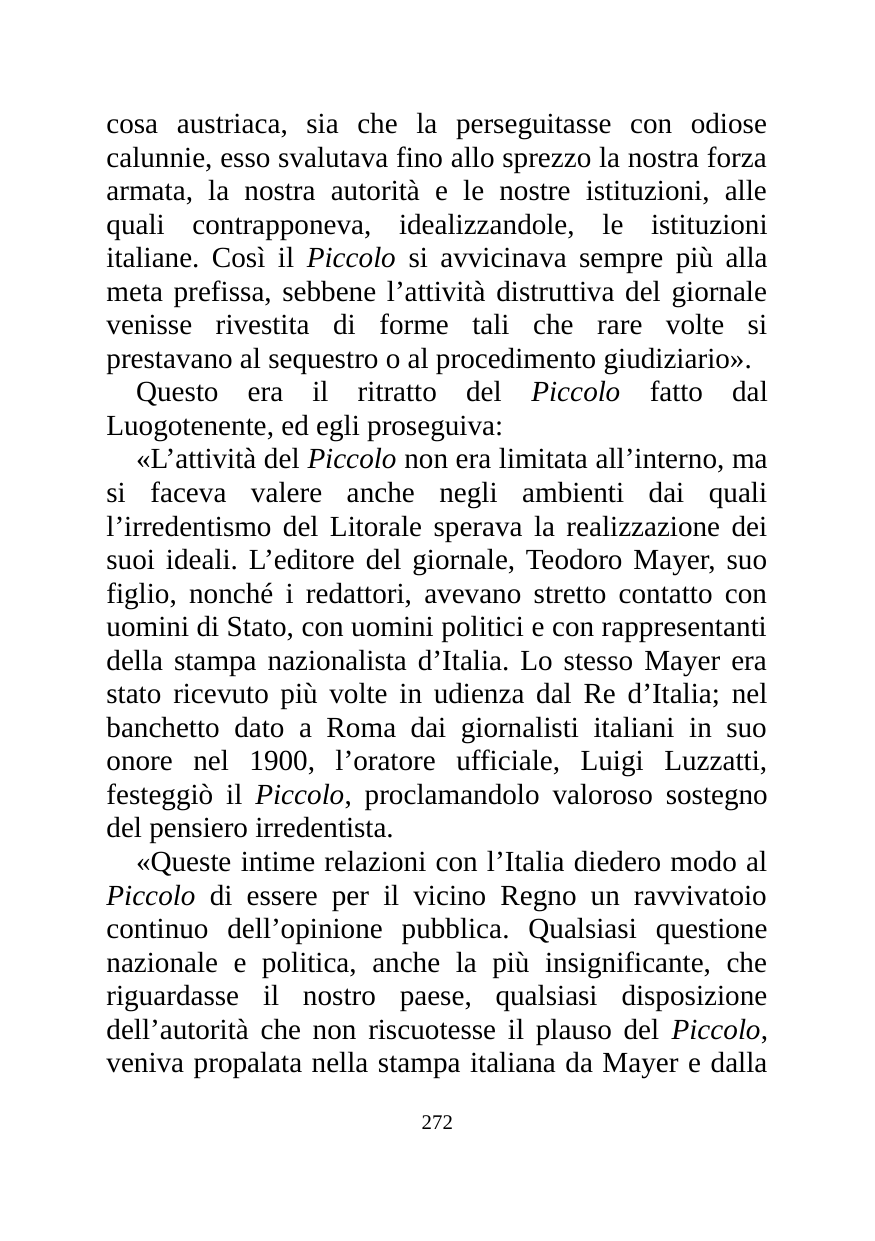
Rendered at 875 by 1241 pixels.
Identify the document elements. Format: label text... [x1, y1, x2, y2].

text Questo era il ritratto del Piccolo fatto dal Luogotenente, ed egli proseguiva: [106, 374, 768, 442]
text «Queste intime relazioni con l’Italia diedero modo al Piccolo di essere per il vicino Regno un ravvivatoio continuo dell’opinione pubblica. Qualsiasi questione nazionale e politica, anche la più insignificante, che riguardasse il nostro paese, qualsiasi disposizione dell’autorità che non riscuotesse il plauso del Piccolo, veniva propalata nella stampa italiana da Mayer e dalla [106, 844, 768, 1079]
text «L’attività del Piccolo non era limitata all’interno, ma si faceva valere anche negli ambienti dai quali l’irredentismo del Litorale sperava la realizzazione dei suoi ideali. L’editore del giornale, Teodoro Mayer, suo figlio, nonché i redattori, avevano stretto contatto con uomini di Stato, con uomini politici e con rappresentanti della stampa nazionalista d’Italia. Lo stesso Mayer era stato ricevuto più volte in udienza dal Re d’Italia; nel banchetto dato a Roma dai giornalisti italiani in suo onore nel 1900, l’oratore ufficiale, Luigi Luzzatti, festeggiò il Piccolo, proclamandolo valoroso sostegno del pensiero irredentista. [106, 442, 768, 844]
text cosa austriaca, sia che la perseguitasse con odiose calunnie, esso svalutava fino allo sprezzo la nostra forza armata, la nostra autorità e le nostre istituzioni, alle quali contrapponeva, idealizzandole, le istituzioni italiane. Così il Piccolo si avvicinava sempre più alla meta prefissa, sebbene l’attività distruttiva del giornale venisse rivestita di forme tali che rare volte si prestavano al sequestro o al procedimento giudiziario». [106, 106, 768, 374]
